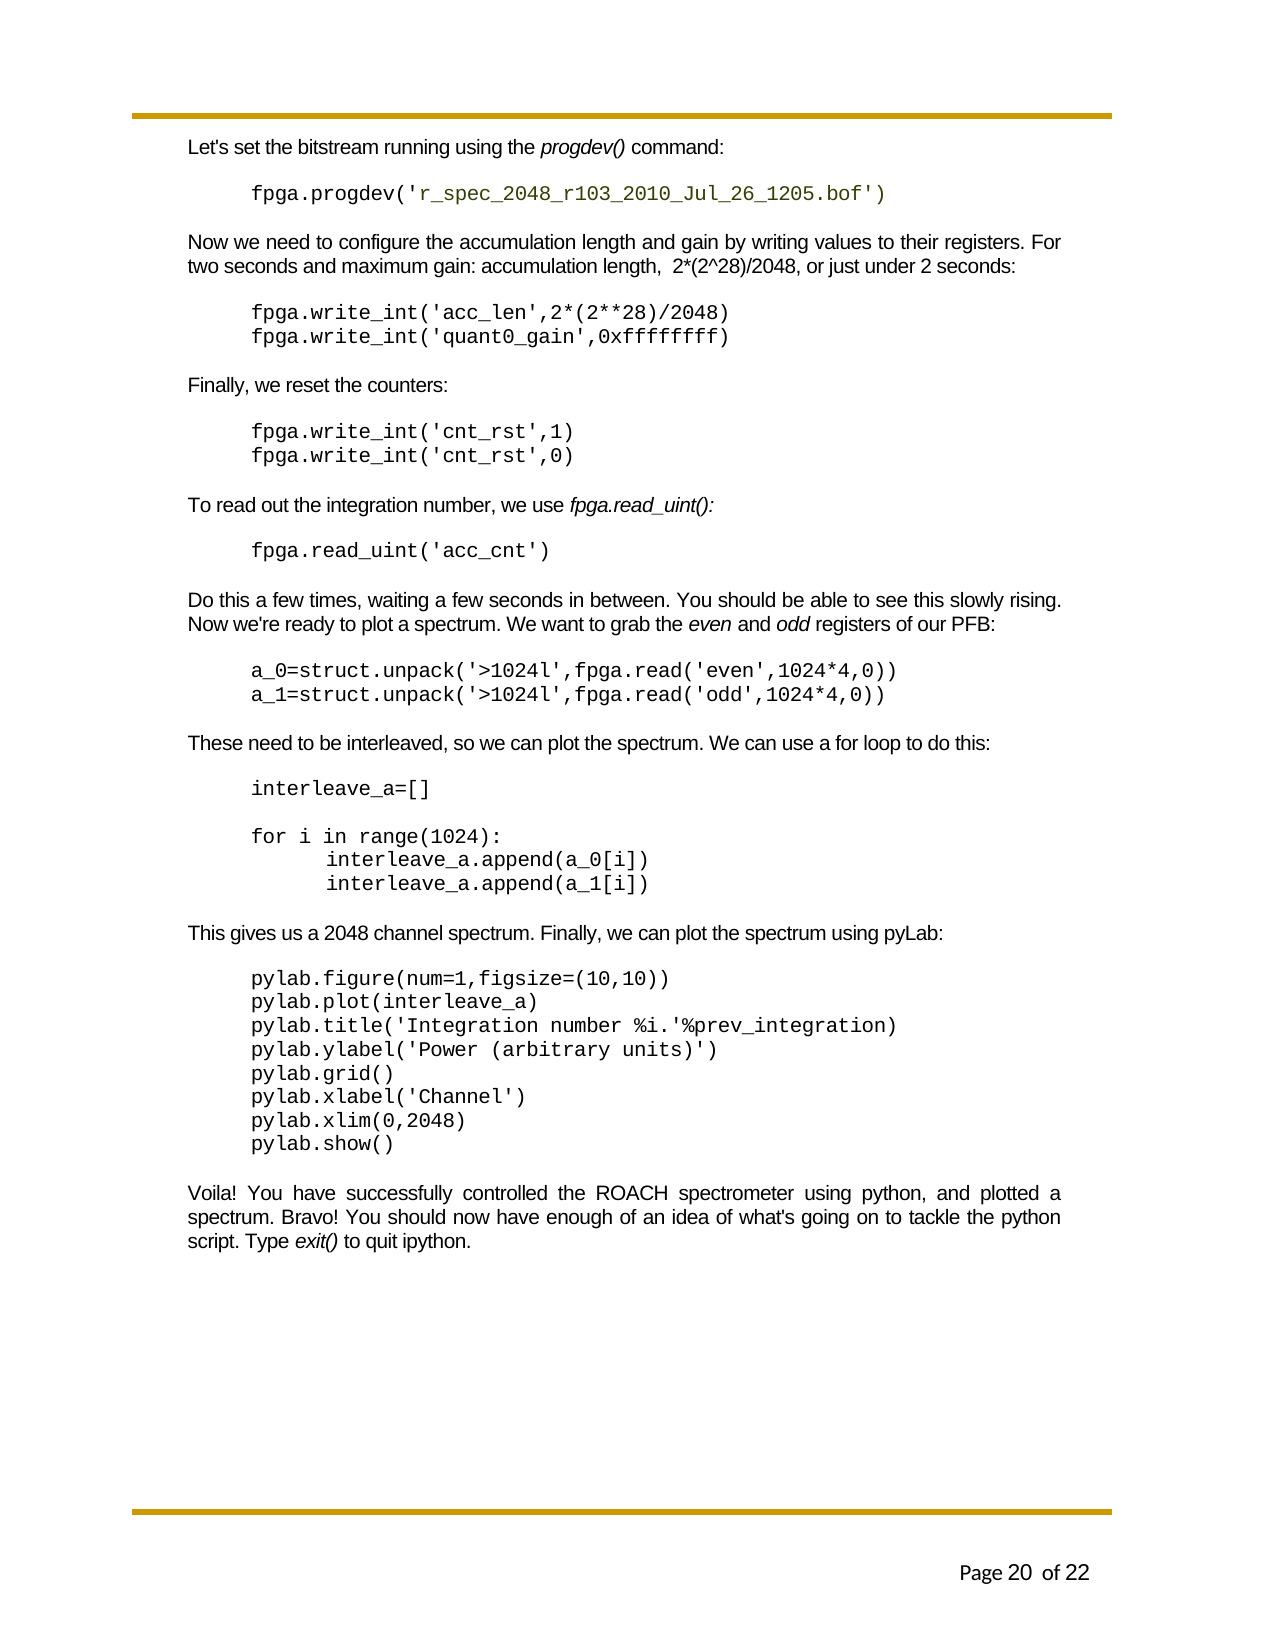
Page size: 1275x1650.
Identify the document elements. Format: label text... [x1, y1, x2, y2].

text a_0=struct.unpack('>1024l',fpga.read('even',1024*4,0)) [187, 660, 1062, 683]
text Finally, we reset the counters: [187, 373, 1062, 397]
text Do this a few times, waiting a few seconds in between. You should be able to see this slowly rising. Now we're ready to plot a spectrum. We want to grab the even and odd registers of our PFB: [187, 588, 1062, 636]
text pylab.grid() [187, 1062, 1062, 1086]
text for i in range(1024): [187, 826, 1062, 849]
text fpga.write_int('cnt_rst',1) [187, 421, 1062, 445]
text pylab.plot(interleave_a) [187, 992, 1062, 1015]
text Let's set the bitstream running using the progdev() command: [187, 135, 1062, 159]
text fpga.progdev('r_spec_2048_r103_2010_Jul_26_1205.bof') [187, 183, 1062, 206]
text interleave_a=[] [187, 778, 1062, 802]
text Voila! You have successfully controlled the ROACH spectrometer using python, and plotted a spectrum. Bravo! You should now have enough of an idea of what's going on to tackle the python script. Type exit() to quit ipython. [187, 1181, 1062, 1253]
text pylab.show() [187, 1133, 1062, 1157]
text These need to be interleaved, so we can plot the spectrum. We can use a for loop to do this: [187, 731, 1062, 755]
text pylab.title('Integration number %i.'%prev_integration) [187, 1015, 1062, 1039]
text fpga.write_int('acc_len',2*(2**28)/2048) [187, 302, 1062, 326]
text pylab.xlim(0,2048) [187, 1110, 1062, 1133]
text a_1=struct.unpack('>1024l',fpga.read('odd',1024*4,0)) [187, 683, 1062, 707]
text interleave_a.append(a_1[i]) [187, 873, 1062, 897]
text pylab.ylabel('Power (arbitrary units)') [187, 1039, 1062, 1062]
text fpga.read_uint('acc_cnt') [187, 540, 1062, 564]
text Now we need to configure the accumulation length and gain by writing values to their registers. For two seconds and maximum gain: accumulation length, 2*(2^28)/2048, or just under 2 seconds: [187, 230, 1062, 278]
text This gives us a 2048 channel spectrum. Finally, we can plot the spectrum using pyLab: [187, 920, 1062, 944]
text fpga.write_int('cnt_rst',0) [187, 445, 1062, 468]
text pylab.figure(num=1,figsize=(10,10)) [187, 968, 1062, 992]
text interleave_a.append(a_0[i]) [187, 849, 1062, 873]
text pylab.xlabel('Channel') [187, 1086, 1062, 1110]
text To read out the integration number, we use fpga.read_uint(): [187, 492, 1062, 516]
text fpga.write_int('quant0_gain',0xffffffff) [187, 326, 1062, 349]
